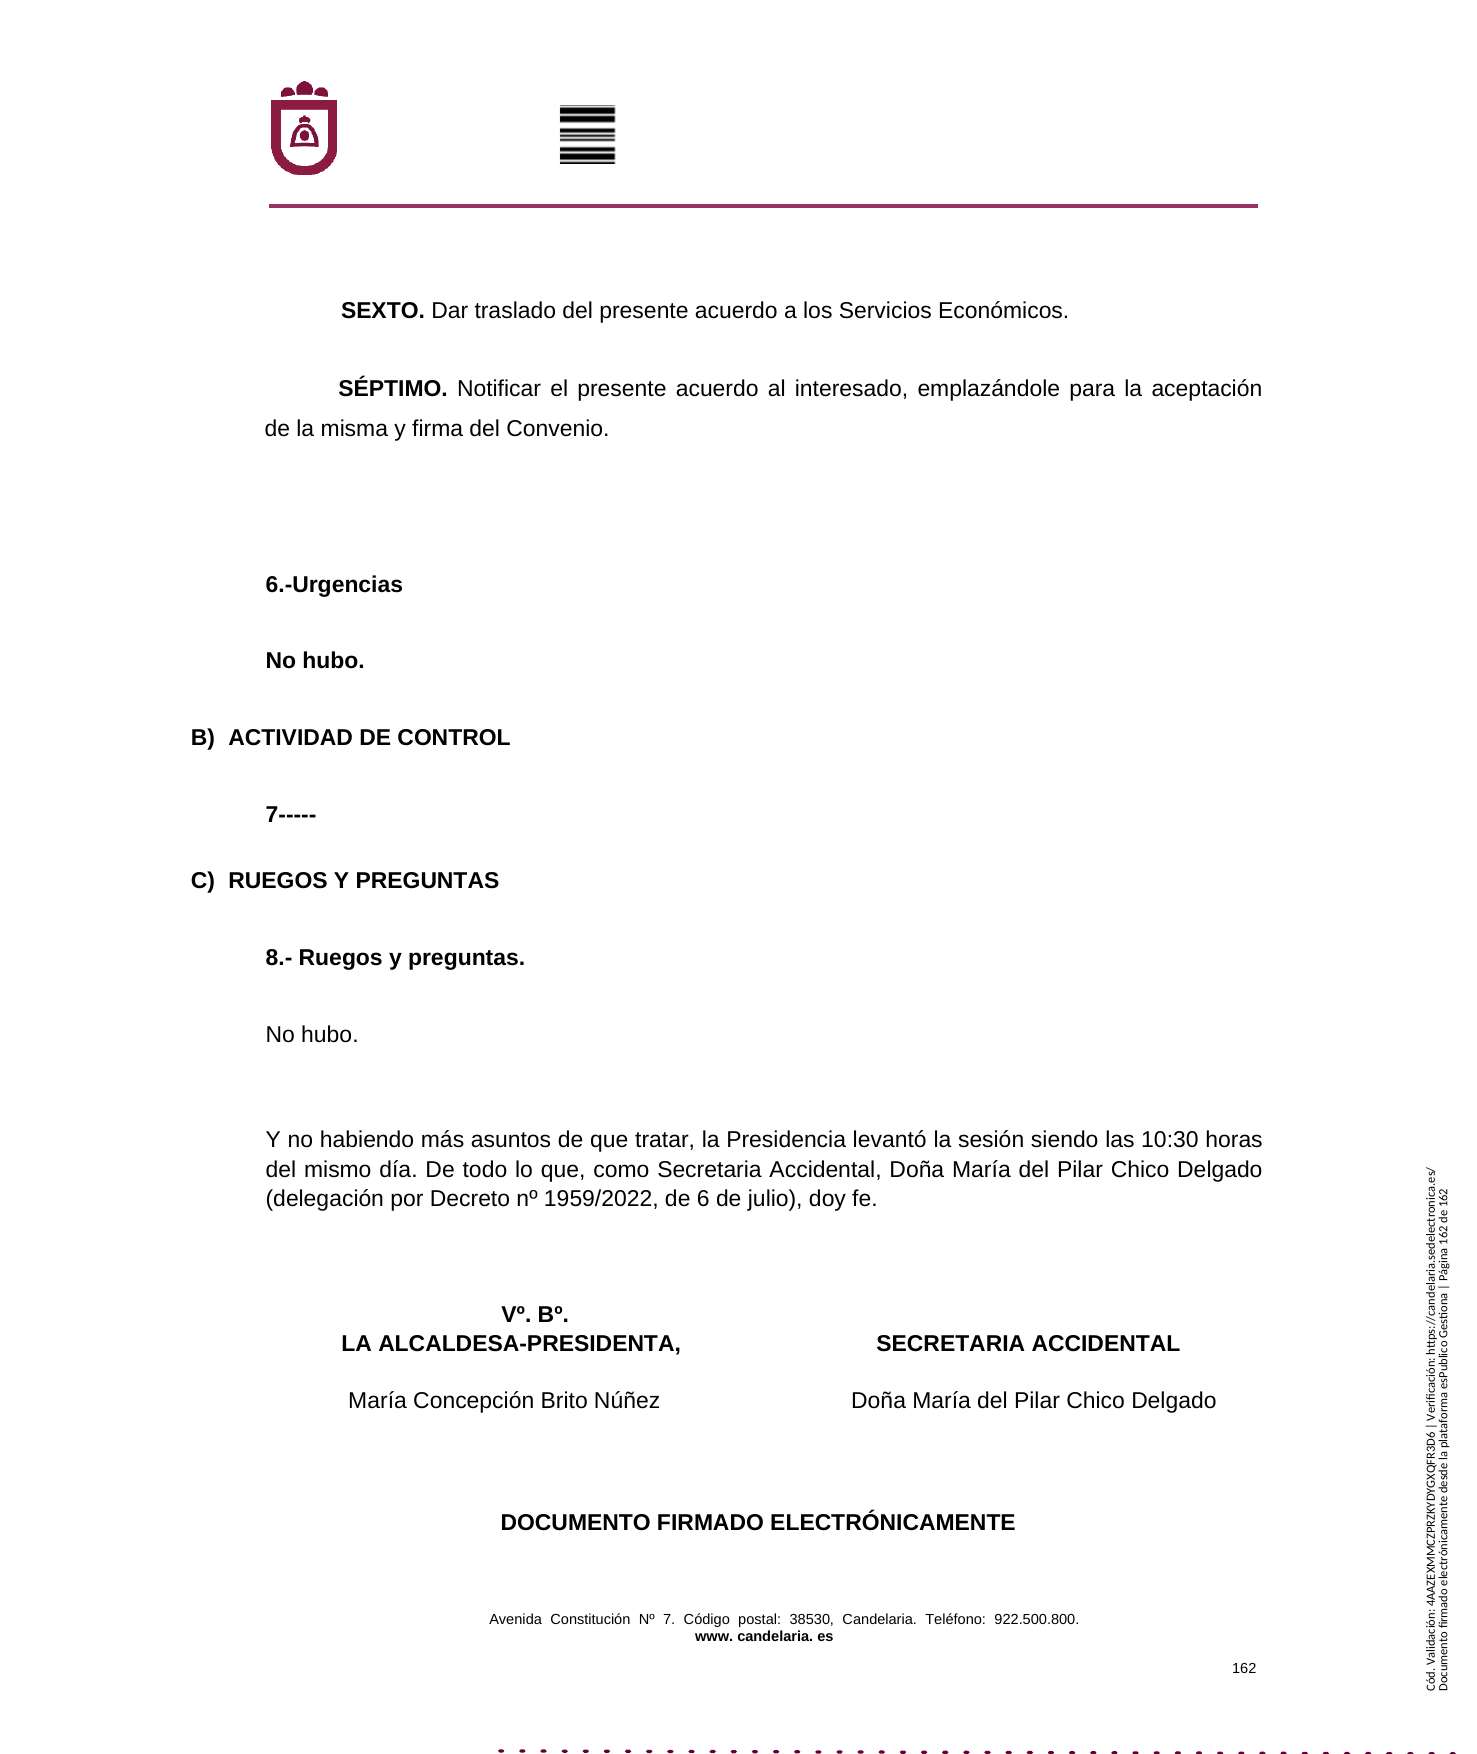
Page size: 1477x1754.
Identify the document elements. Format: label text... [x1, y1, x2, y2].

text 7----- [265, 801, 1263, 827]
list RUEGOS Y PREGUNTAS [191, 867, 1263, 893]
text María Concepción Brito Núñez Doña María del Pilar Chico Delgado [265, 1387, 1263, 1413]
text 6.-Urgencias [265, 571, 1263, 597]
text SEXTO. Dar traslado del presente acuerdo a los Servicios Económicos. [341, 295, 1263, 324]
text No hubo. [265, 647, 1263, 674]
text Vº. Bº. [265, 1301, 1263, 1328]
text LA ALCALDESA-PRESIDENTA, SECRETARIA ACCIDENTAL [228, 1329, 1274, 1357]
text No hubo. [265, 1021, 1263, 1047]
list ACTIVIDAD DE CONTROL [191, 724, 1263, 750]
subtitle DOCUMENTO FIRMADO ELECTRÓNICAMENTE [329, 1509, 1200, 1536]
text Y no habiendo más asuntos de que tratar, la Presidencia levantó la sesión siendo las 10:30 horas del mismo día. De todo lo que, como Secretaria Accidental, Doña María del Pilar Chico Delgado (delegación por Decreto nº 1959/2022, de 6 de julio), doy fe. [265, 1126, 1263, 1212]
text 8.- Ruegos y preguntas. [265, 943, 1263, 970]
text SÉPTIMO. Notificar el presente acuerdo al interesado, emplazándole para la aceptación de la misma y firma del Convenio. [264, 374, 1263, 442]
